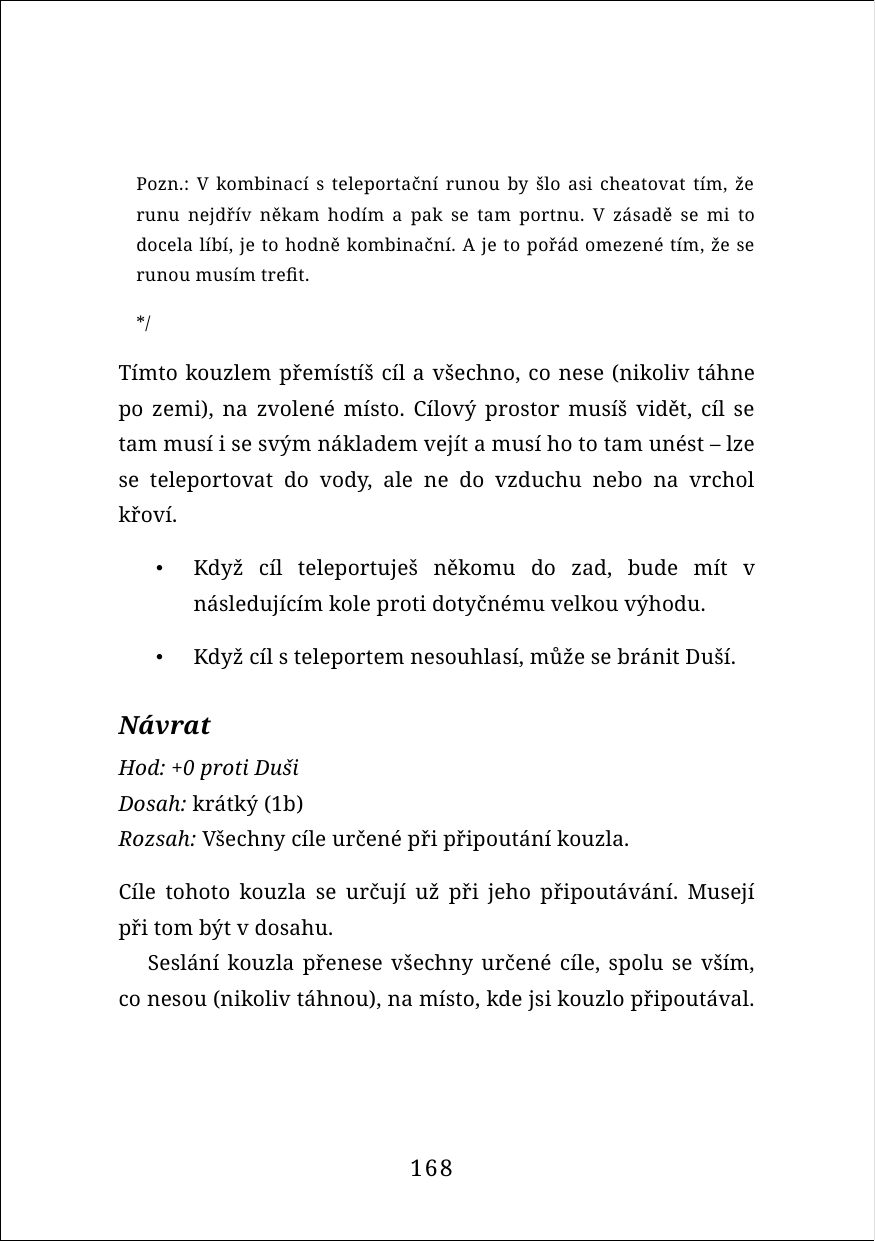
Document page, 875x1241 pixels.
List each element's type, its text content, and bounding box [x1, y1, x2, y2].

text Tímto kouzlem přemístíš cíl a všechno, co nese (nikoliv táhne po zemi), na zvolené místo. Cílový prostor musíš vidět, cíl se tam musí i se svým nákladem vejít a musí ho to tam unést – lze se teleportovat do vody, ale ne do vzduchu nebo na vrchol křoví. [118, 358, 756, 529]
subtitle Návrat [118, 707, 756, 741]
list Když cíl teleportuješ někomu do zad, bude mít v následujícím kole proti dotyčnému velkou výhodu. [156, 553, 756, 617]
text Pozn.: V kombinací s teleportační runou by šlo asi cheatovat tím, že runu nejdřív někam hodím a pak se tam portnu. V zásadě se mi to docela líbí, je to hodně kombinační. A je to pořád omezené tím, že se runou musím trefit. [136, 172, 756, 287]
list Když cíl s teleportem nesouhlasí, může se bránit Duší. [156, 642, 756, 671]
text Hod: +0 proti Duši Dosah: krátký (1b) Rozsah: Všechny cíle určené při připoutání kouzla. [118, 753, 756, 853]
text Cíle tohoto kouzla se určují už při jeho připoutávání. Musejí při tom být v dosahu. Seslání kouzla přenese všechny určené cíle, spolu se vším, co nesou (nikoliv táhnou), na místo, kde jsi kouzlo připoutával. [118, 877, 756, 1012]
text */ [136, 310, 756, 334]
